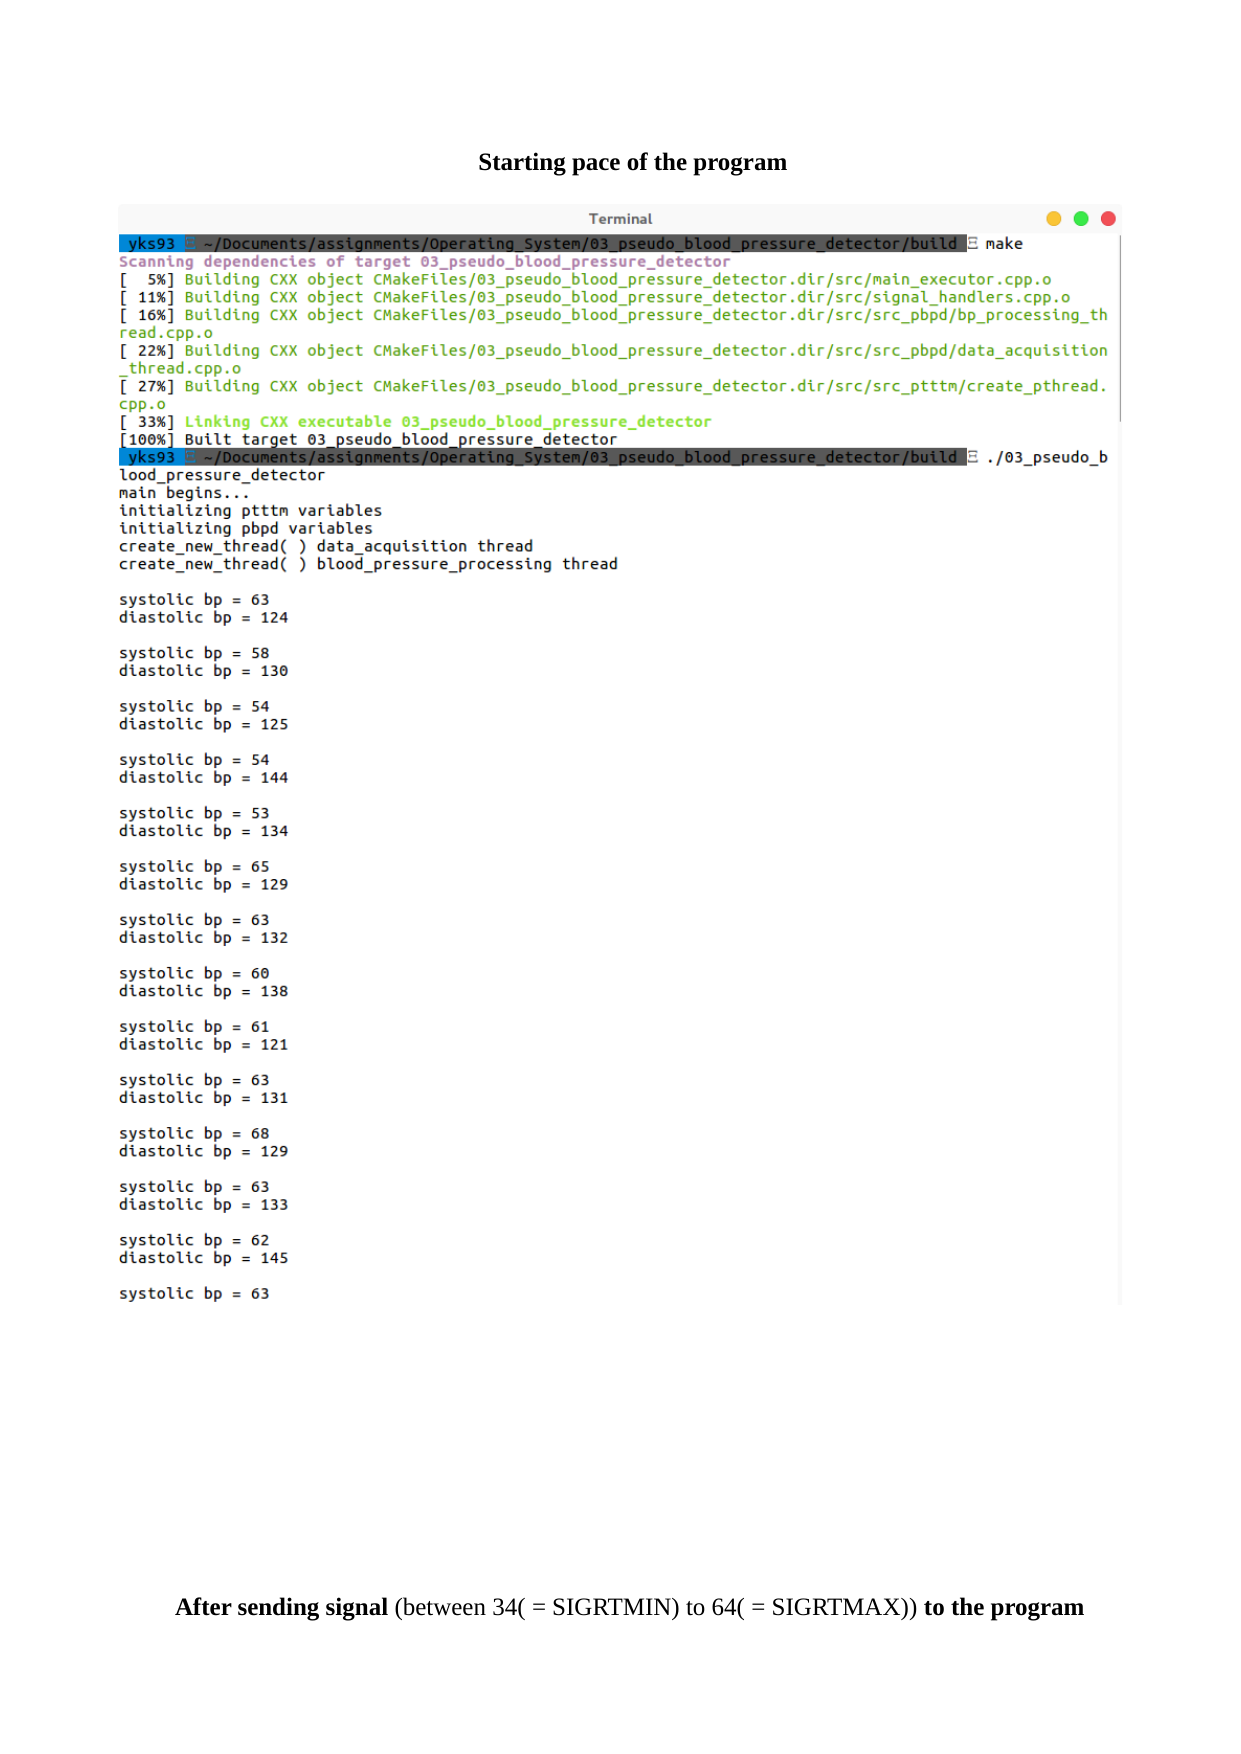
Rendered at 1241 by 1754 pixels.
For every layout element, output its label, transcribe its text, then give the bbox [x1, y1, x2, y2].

picture [118, 204, 1123, 1305]
text After sending signal (between 34( = SIGRTMIN) to 64( = SIGRTMAX)) to the program [118, 1592, 1122, 1621]
text Starting pace of the program [118, 147, 1122, 176]
